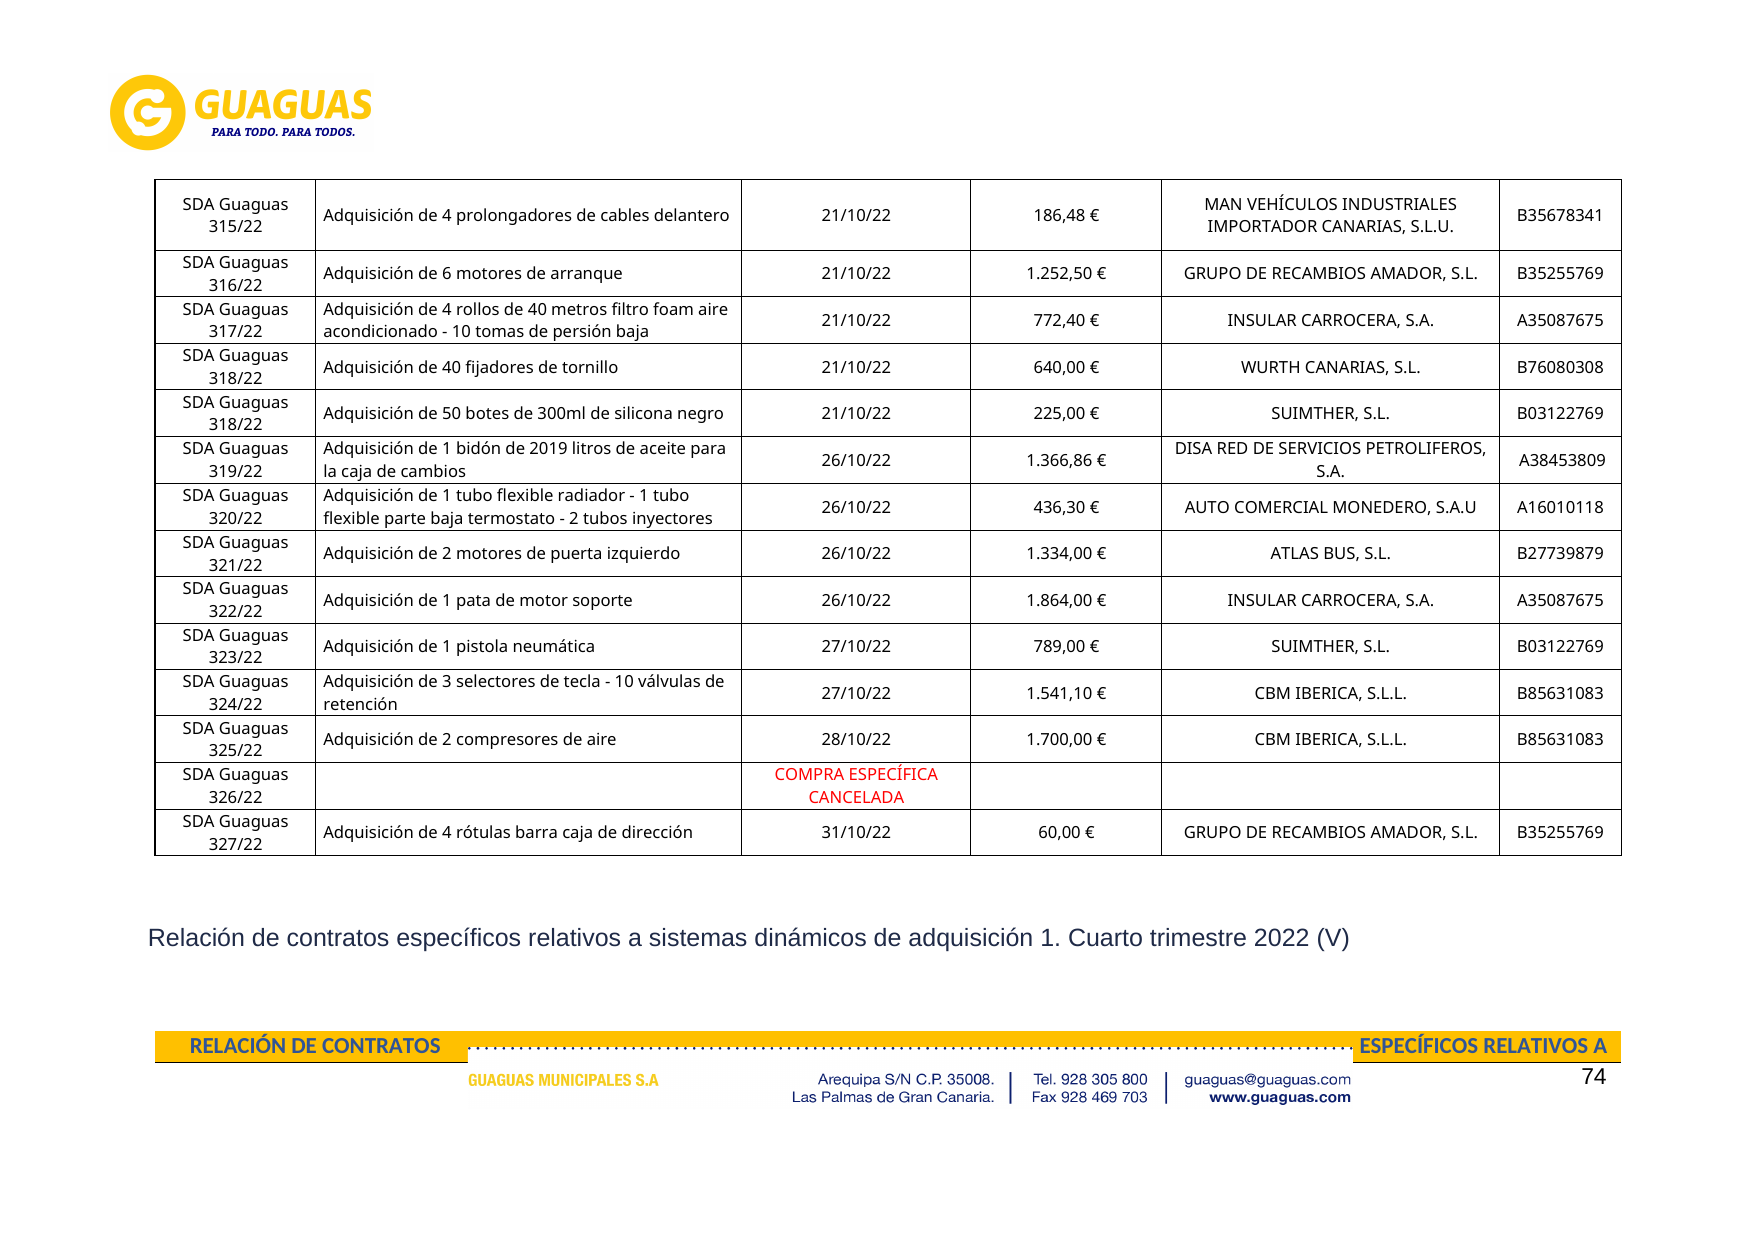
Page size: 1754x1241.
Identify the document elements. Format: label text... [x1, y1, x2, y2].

table_cell 60,00 € [971, 810, 1161, 855]
table_cell Adquisición de 1 pata de motor soporte [316, 577, 741, 622]
table_cell 26/10/22 [742, 437, 970, 483]
table_cell 28/10/22 [742, 716, 970, 762]
table_cell Adquisición de 6 motores de arranque [316, 251, 741, 296]
table_cell Adquisición de 2 compresores de aire [316, 716, 741, 762]
table_cell A38453809 [1500, 437, 1621, 483]
table_cell 1.864,00 € [971, 577, 1161, 622]
table_cell Adquisición de 4 rollos de 40 metros filtro foam aire acondicionado - 10 tomas de persión baja [316, 297, 741, 343]
table_cell Adquisición de 4 prolongadores de cables delantero [316, 180, 741, 249]
table_cell INSULAR CARROCERA, S.A. [1162, 577, 1499, 622]
table_cell SDA Guaguas 322/22 [156, 577, 315, 622]
table_cell B85631083 [1500, 670, 1621, 715]
table_cell SUIMTHER, S.L. [1162, 390, 1499, 436]
table_cell INSULAR CARROCERA, S.A. [1162, 297, 1499, 343]
table_cell 1.334,00 € [971, 531, 1161, 576]
table_cell 1.541,10 € [971, 670, 1161, 715]
table_cell MAN VEHÍCULOS INDUSTRIALES IMPORTADOR CANARIAS, S.L.U. [1162, 180, 1499, 249]
table_cell Adquisición de 1 bidón de 2019 litros de aceite para la caja de cambios [316, 437, 741, 483]
table_cell SDA Guaguas 327/22 [156, 810, 315, 855]
table_cell 26/10/22 [742, 531, 970, 576]
table_cell B76080308 [1500, 344, 1621, 389]
table_cell [971, 763, 1161, 809]
table_cell B35255769 [1500, 251, 1621, 296]
table_cell A35087675 [1500, 577, 1621, 622]
table_cell SDA Guaguas 325/22 [156, 716, 315, 762]
table_cell DISA RED DE SERVICIOS PETROLIFEROS, S.A. [1162, 437, 1499, 483]
table_cell 186,48 € [971, 180, 1161, 249]
table_cell SDA Guaguas 315/22 [156, 180, 315, 249]
table_cell SDA Guaguas 320/22 [156, 484, 315, 529]
text Relación de contratos específicos relativos a sistemas dinámicos de adquisición 1. Cuarto trimestre 2022 (V) [148, 923, 1606, 952]
table_cell SDA Guaguas 324/22 [156, 670, 315, 715]
table_cell B03122769 [1500, 390, 1621, 436]
table_cell 21/10/22 [742, 251, 970, 296]
table_cell GRUPO DE RECAMBIOS AMADOR, S.L. [1162, 251, 1499, 296]
table_cell B85631083 [1500, 716, 1621, 762]
table_cell Adquisición de 3 selectores de tecla - 10 válvulas de retención [316, 670, 741, 715]
table_cell 640,00 € [971, 344, 1161, 389]
table_cell [316, 763, 741, 809]
table_cell SDA Guaguas 321/22 [156, 531, 315, 576]
table_cell 21/10/22 [742, 297, 970, 343]
table_cell ATLAS BUS, S.L. [1162, 531, 1499, 576]
table_cell 436,30 € [971, 484, 1161, 529]
table_cell 789,00 € [971, 624, 1161, 669]
table_cell 27/10/22 [742, 624, 970, 669]
table_cell B03122769 [1500, 624, 1621, 669]
table_cell Adquisición de 2 motores de puerta izquierdo [316, 531, 741, 576]
table_cell A16010118 [1500, 484, 1621, 529]
table_cell Adquisición de 1 pistola neumática [316, 624, 741, 669]
table_cell B35255769 [1500, 810, 1621, 855]
table_cell [1500, 763, 1621, 809]
table_cell 31/10/22 [742, 810, 970, 855]
table_cell Adquisición de 1 tubo flexible radiador - 1 tubo flexible parte baja termostato - 2 tubos inyectores [316, 484, 741, 529]
table_cell CBM IBERICA, S.L.L. [1162, 716, 1499, 762]
table_cell Adquisición de 40 fijadores de tornillo [316, 344, 741, 389]
table_cell WURTH CANARIAS, S.L. [1162, 344, 1499, 389]
table_cell SUIMTHER, S.L. [1162, 624, 1499, 669]
table_cell AUTO COMERCIAL MONEDERO, S.A.U [1162, 484, 1499, 529]
table_cell 1.700,00 € [971, 716, 1161, 762]
table_cell [1162, 763, 1499, 809]
table_cell SDA Guaguas 326/22 [156, 763, 315, 809]
table_cell 772,40 € [971, 297, 1161, 343]
table_cell 21/10/22 [742, 180, 970, 249]
table_cell 225,00 € [971, 390, 1161, 436]
table_cell 26/10/22 [742, 577, 970, 622]
table_cell 21/10/22 [742, 390, 970, 436]
table_cell 1.366,86 € [971, 437, 1161, 483]
table_cell GRUPO DE RECAMBIOS AMADOR, S.L. [1162, 810, 1499, 855]
table_cell SDA Guaguas 319/22 [156, 437, 315, 483]
table_cell SDA Guaguas 316/22 [156, 251, 315, 296]
table_cell Adquisición de 50 botes de 300ml de silicona negro [316, 390, 741, 436]
table_cell B35678341 [1500, 180, 1621, 249]
table_cell 1.252,50 € [971, 251, 1161, 296]
table_cell CBM IBERICA, S.L.L. [1162, 670, 1499, 715]
table_cell 26/10/22 [742, 484, 970, 529]
table_cell 27/10/22 [742, 670, 970, 715]
table_cell SDA Guaguas 317/22 [156, 297, 315, 343]
table_cell 21/10/22 [742, 344, 970, 389]
table_cell SDA Guaguas 323/22 [156, 624, 315, 669]
table_header RELACIÓN DE CONTRATOS ESPECÍFICOS RELATIVOS A [155, 1031, 1621, 1062]
table_cell SDA Guaguas 318/22 [156, 344, 315, 389]
table_cell B27739879 [1500, 531, 1621, 576]
table_cell A35087675 [1500, 297, 1621, 343]
table_cell Adquisición de 4 rótulas barra caja de dirección [316, 810, 741, 855]
table_cell SDA Guaguas 318/22 [156, 390, 315, 436]
table_cell COMPRA ESPECÍFICA CANCELADA [742, 763, 970, 809]
